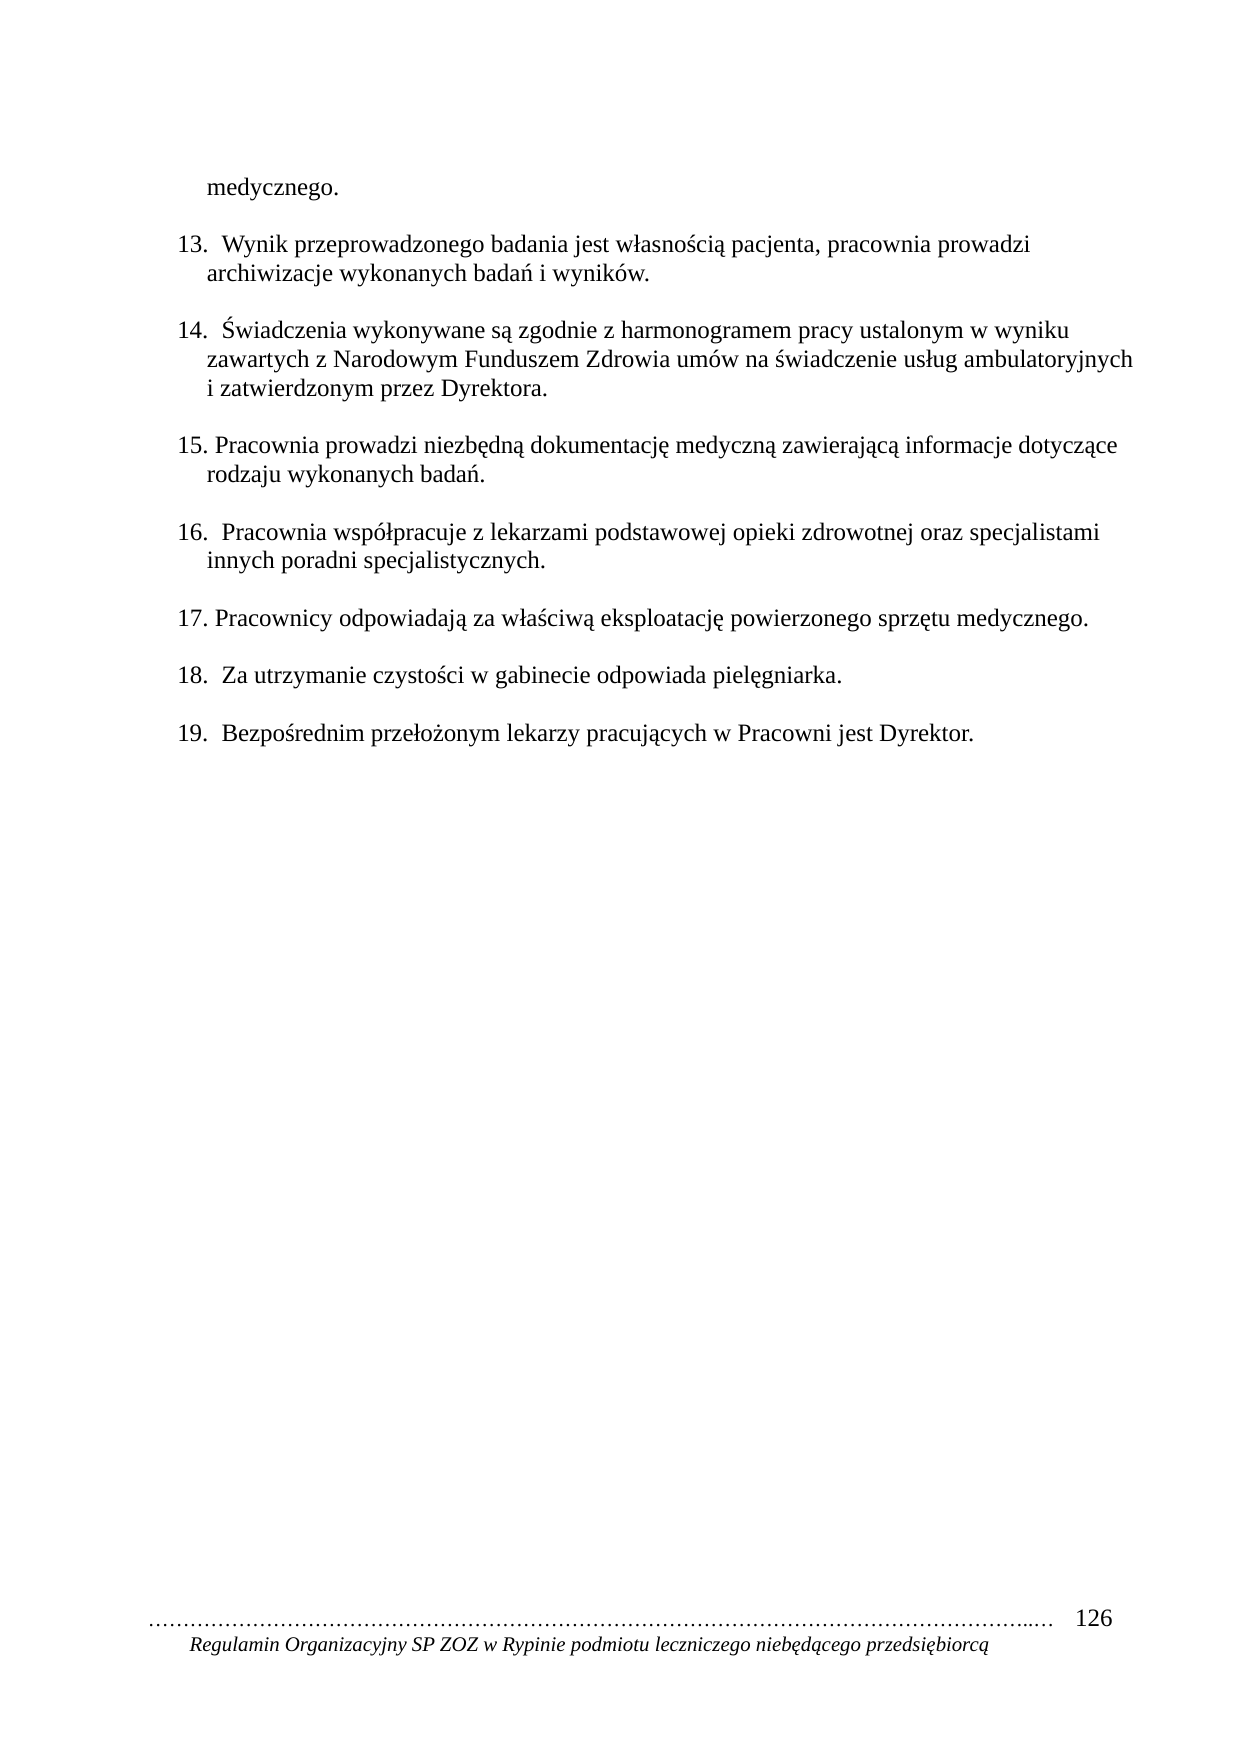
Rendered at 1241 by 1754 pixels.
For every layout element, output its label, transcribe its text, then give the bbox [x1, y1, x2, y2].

list 15. Pracownia prowadzi niezbędną dokumentację medyczną zawierającą informacje dotyczące rodzaju wykonanych badań. [177, 430, 1137, 488]
list 18. Za utrzymanie czystości w gabinecie odpowiada pielęgniarka. [177, 660, 1137, 689]
list 14. Świadczenia wykonywane są zgodnie z harmonogramem pracy ustalonym w wyniku zawartych z Narodowym Funduszem Zdrowia umów na świadczenie usług ambulatoryjnych i zatwierdzonym przez Dyrektora. [177, 315, 1137, 402]
list 19. Bezpośrednim przełożonym lekarzy pracujących w Pracowni jest Dyrektor. [177, 718, 1137, 747]
list 17. Pracownicy odpowiadają za właściwą eksploatację powierzonego sprzętu medycznego. [177, 603, 1137, 632]
list 13. Wynik przeprowadzonego badania jest własnością pacjenta, pracownia prowadzi archiwizacje wykonanych badań i wyników. [177, 229, 1137, 287]
list 16. Pracownia współpracuje z lekarzami podstawowej opieki zdrowotnej oraz specjalistami innych poradni specjalistycznych. [177, 517, 1137, 574]
list medycznego. [177, 172, 1137, 200]
